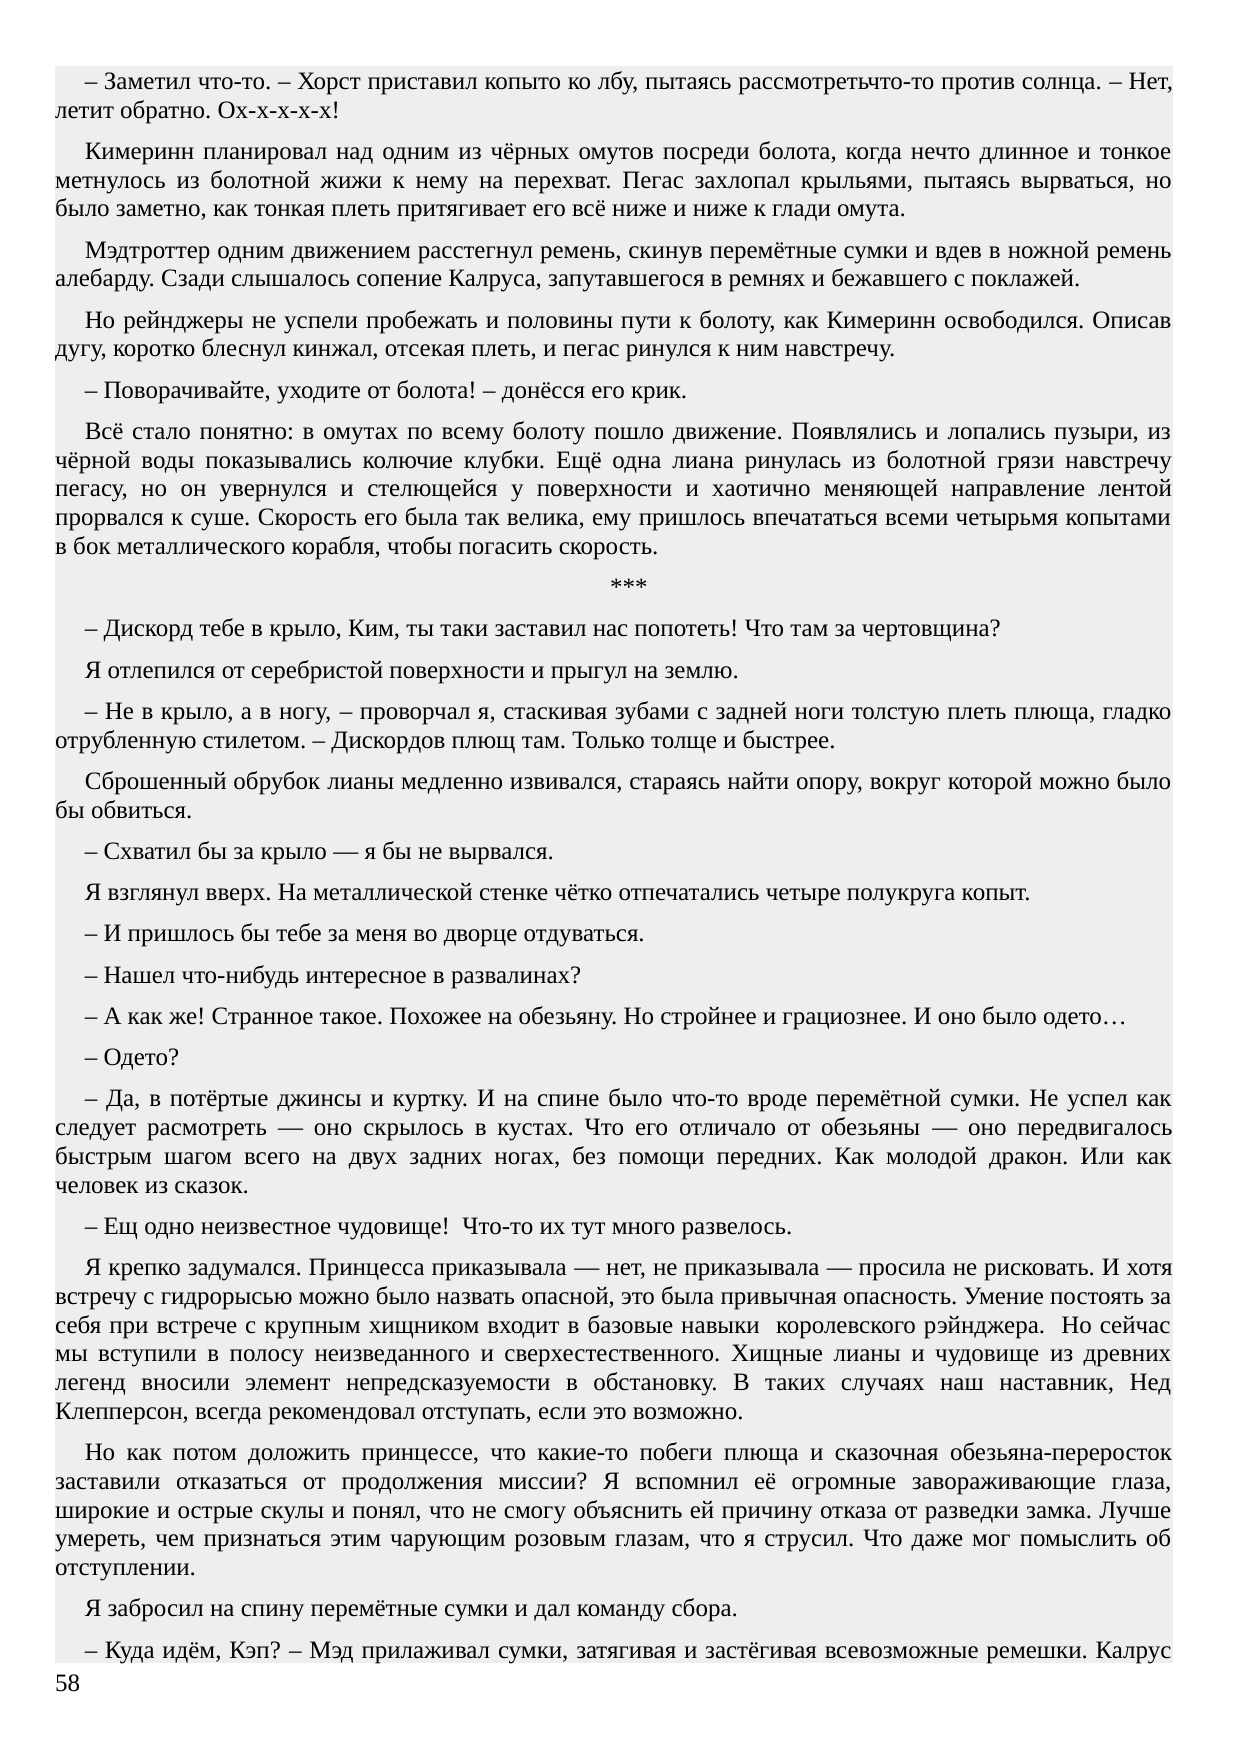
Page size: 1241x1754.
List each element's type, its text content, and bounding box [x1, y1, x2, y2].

text Я взглянул вверх. На металлической стенке чётко отпечатались четыре полукруга копыт. [55, 877, 1173, 906]
text – Поворачивайте, уходите от болота! – донёсся его крик. [55, 375, 1173, 403]
text Кимеринн планировал над одним из чёрных омутов посреди болота, когда нечто длинное и тонкое метнулось из болотной жижи к нему на перехват. Пегас захлопал крыльями, пытаясь вырваться, но было заметно, как тонкая плеть притягивает его всё ниже и ниже к глади омута. [55, 136, 1173, 222]
text – Нашел что-нибудь интересное в развалинах? [55, 960, 1173, 988]
text – Не в крыло, а в ногу, – проворчал я, стаскивая зубами с задней ноги толстую плеть плюща, гладко отрубленную стилетом. – Дискордов плющ там. Только толще и быстрее. [55, 696, 1173, 753]
text Всё стало понятно: в омутах по всему болоту пошло движение. Появлялись и лопались пузыри, из чёрной воды показывались колючие клубки. Ещё одна лиана ринулась из болотной грязи навстречу пегасу, но он увернулся и стелющейся у поверхности и хаотично меняющей направление лентой прорвался к суше. Скорость его была так велика, ему пришлось впечататься всеми четырьмя копытами в бок металлического корабля, чтобы погасить скорость. [55, 416, 1173, 560]
text – Ещ одно неизвестное чудовище! Что-то их тут много развелось. [55, 1211, 1173, 1240]
text – Дискорд тебе в крыло, Ким, ты таки заставил нас попотеть! Что там за чертовщина? [55, 613, 1173, 642]
text – Да, в потёртые джинсы и куртку. И на спине было что-то вроде перемётной сумки. Не успел как следует расмотреть — оно скрылось в кустах. Что его отличало от обезьяны — оно передвигалось быстрым шагом всего на двух задних ногах, без помощи передних. Как молодой дракон. Или как человек из сказок. [55, 1083, 1173, 1198]
text *** [55, 572, 1173, 601]
text – А как же! Странное такое. Похожее на обезьяну. Но стройнее и грациознее. И оно было одето… [55, 1001, 1173, 1030]
text – Заметил что-то. – Хорст приставил копыто ко лбу, пытаясь рассмотретьчто-то против солнца. – Нет, летит обратно. Ох-х-х-х-х! [55, 66, 1173, 123]
text Я отлепился от серебристой поверхности и прыгул на землю. [55, 655, 1173, 683]
text – Схватил бы за крыло — я бы не вырвался. [55, 836, 1173, 865]
text Но рейнджеры не успели пробежать и половины пути к болоту, как Кимеринн освободился. Описав дугу, коротко блеснул кинжал, отсекая плеть, и пегас ринулся к ним навстречу. [55, 305, 1173, 362]
text Я забросил на спину перемётные сумки и дал команду сбора. [55, 1593, 1173, 1622]
text – Одето? [55, 1042, 1173, 1071]
text Я крепко задумался. Принцесса приказывала — нет, не приказывала — просила не рисковать. И хотя встречу с гидрорысью можно было назвать опасной, это была привычная опасность. Умение постоять за себя при встрече с крупным хищником входит в базовые навыки королевского рэйнджера. Но сейчас мы вступили в полосу неизведанного и сверхестественного. Хищные лианы и чудовище из древних легенд вносили элемент непредсказуемости в обстановку. В таких случаях наш наставник, Нед Клепперсон, всегда рекомендовал отступать, если это возможно. [55, 1252, 1173, 1425]
text Но как потом доложить принцессе, что какие-то побеги плюща и сказочная обезьяна-переросток заставили отказаться от продолжения миссии? Я вспомнил её огромные завораживающие глаза, широкие и острые скулы и понял, что не смогу объяснить ей причину отказа от разведки замка. Лучше умереть, чем признаться этим чарующим розовым глазам, что я струсил. Что даже мог помыслить об отступлении. [55, 1437, 1173, 1581]
text Мэдтроттер одним движением расстегнул ремень, скинув перемётные сумки и вдев в ножной ремень алебарду. Сзади слышалось сопение Калруса, запутавшегося в ремнях и бежавшего с поклажей. [55, 235, 1173, 292]
text – Куда идём, Кэп? – Мэд прилаживал сумки, затягивая и застёгивая всевозможные ремешки. Калрус [55, 1635, 1173, 1663]
text Сброшенный обрубок лианы медленно извивался, стараясь найти опору, вокруг которой можно было бы обвиться. [55, 766, 1173, 823]
text – И пришлось бы тебе за меня во дворце отдуваться. [55, 918, 1173, 947]
